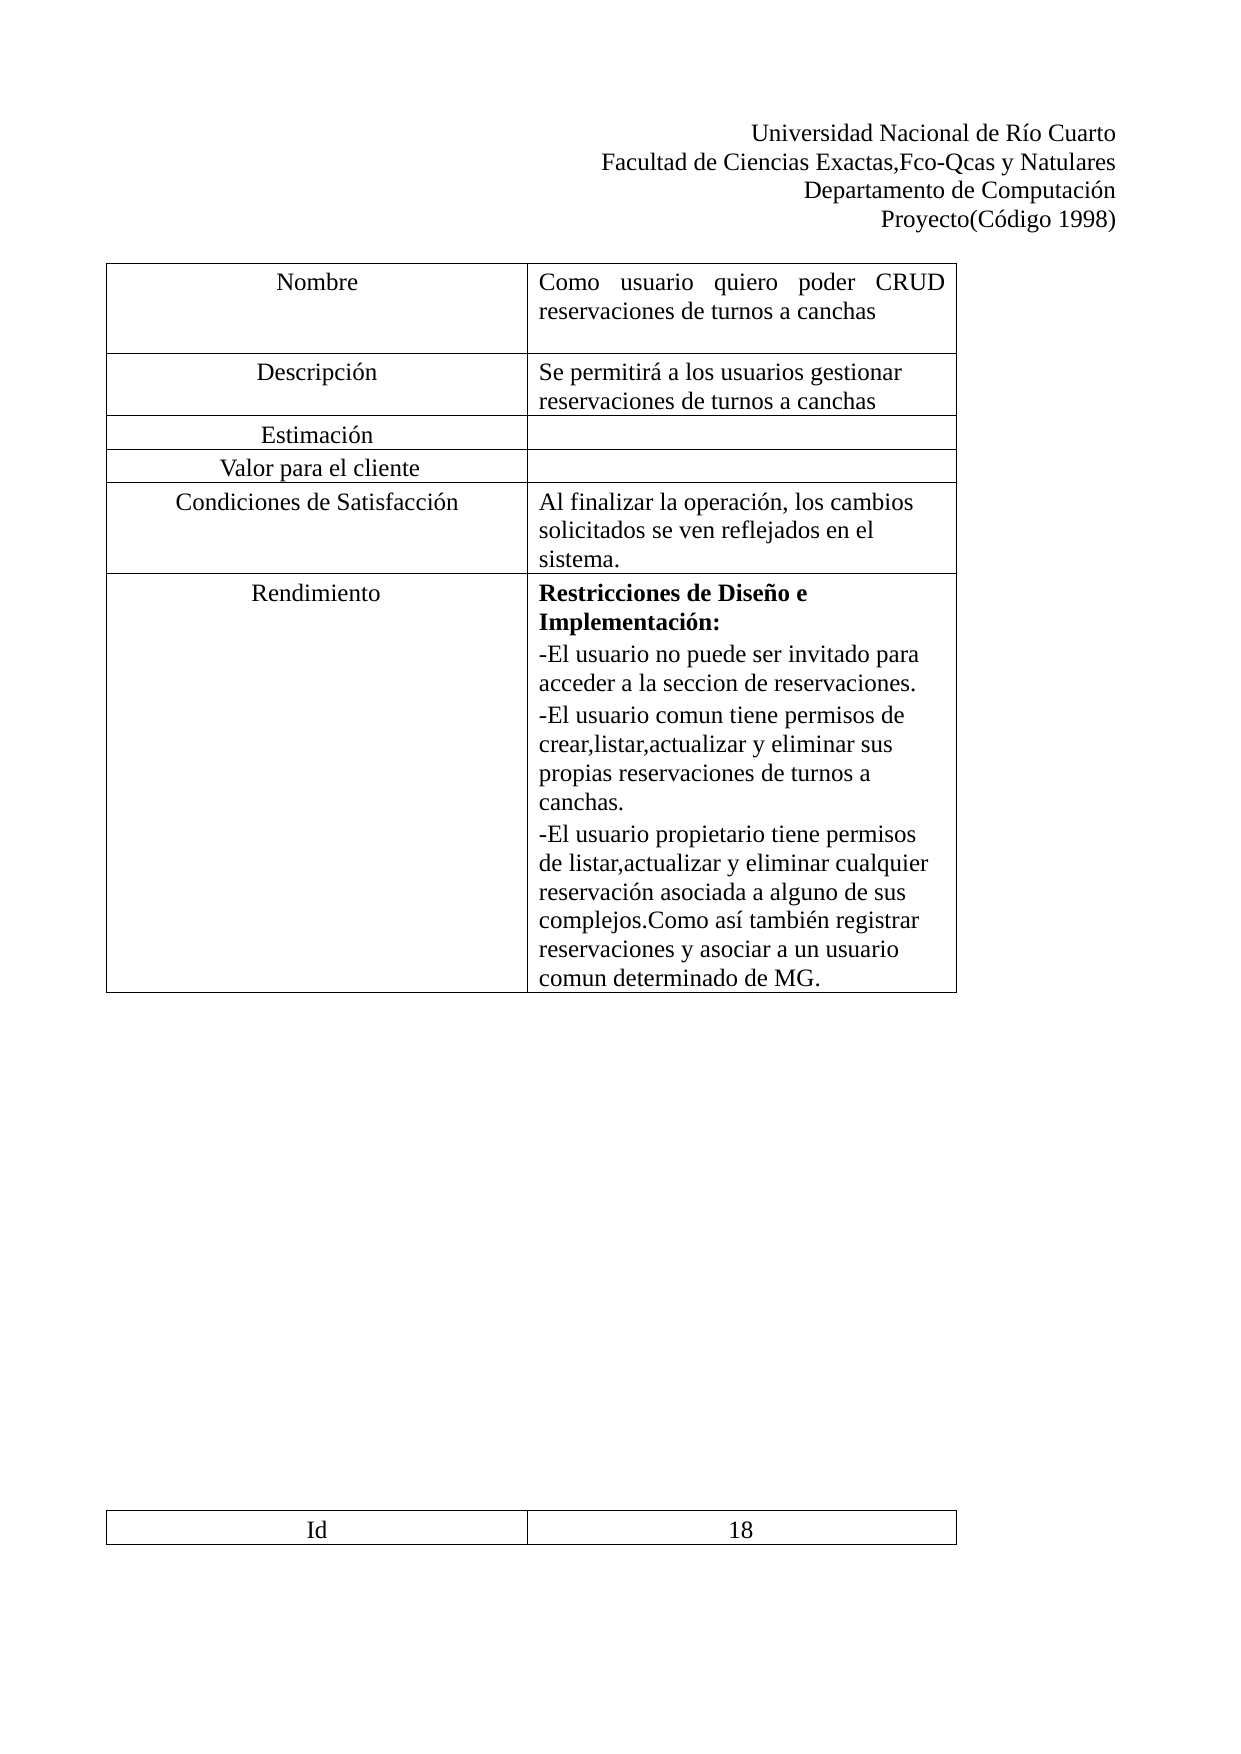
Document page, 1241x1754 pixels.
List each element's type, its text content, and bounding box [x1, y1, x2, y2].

table_cell Rendimiento [107, 574, 527, 992]
table_cell Condiciones de Satisfacción [107, 483, 527, 573]
table_header Id [107, 1511, 527, 1544]
table_cell Nombre [107, 264, 527, 353]
table_header 18 [528, 1511, 956, 1544]
table_cell [528, 450, 956, 482]
table_cell Como usuario quiero poder CRUD reservaciones de turnos a canchas [528, 264, 956, 353]
table_cell Descripción [107, 354, 527, 415]
table_cell [528, 416, 956, 448]
table_cell Se permitirá a los usuarios gestionar reservaciones de turnos a canchas [528, 354, 956, 415]
table_cell Al finalizar la operación, los cambios solicitados se ven reflejados en el sistema. [528, 483, 956, 573]
table_cell Restricciones de Diseño e Implementación: -El usuario no puede ser invitado para acceder a la seccion de reservaciones. -El usuario comun tiene permisos de crear,listar,actualizar y eliminar sus propias reservaciones de turnos a canchas. -El usuario propietario tiene permisos de listar,actualizar y eliminar cualquier reservación asociada a alguno de sus complejos.Como así también registrar reservaciones y asociar a un usuario comun determinado de MG. [528, 574, 956, 992]
table_cell Estimación [107, 416, 527, 448]
table_cell Valor para el cliente [107, 450, 527, 482]
